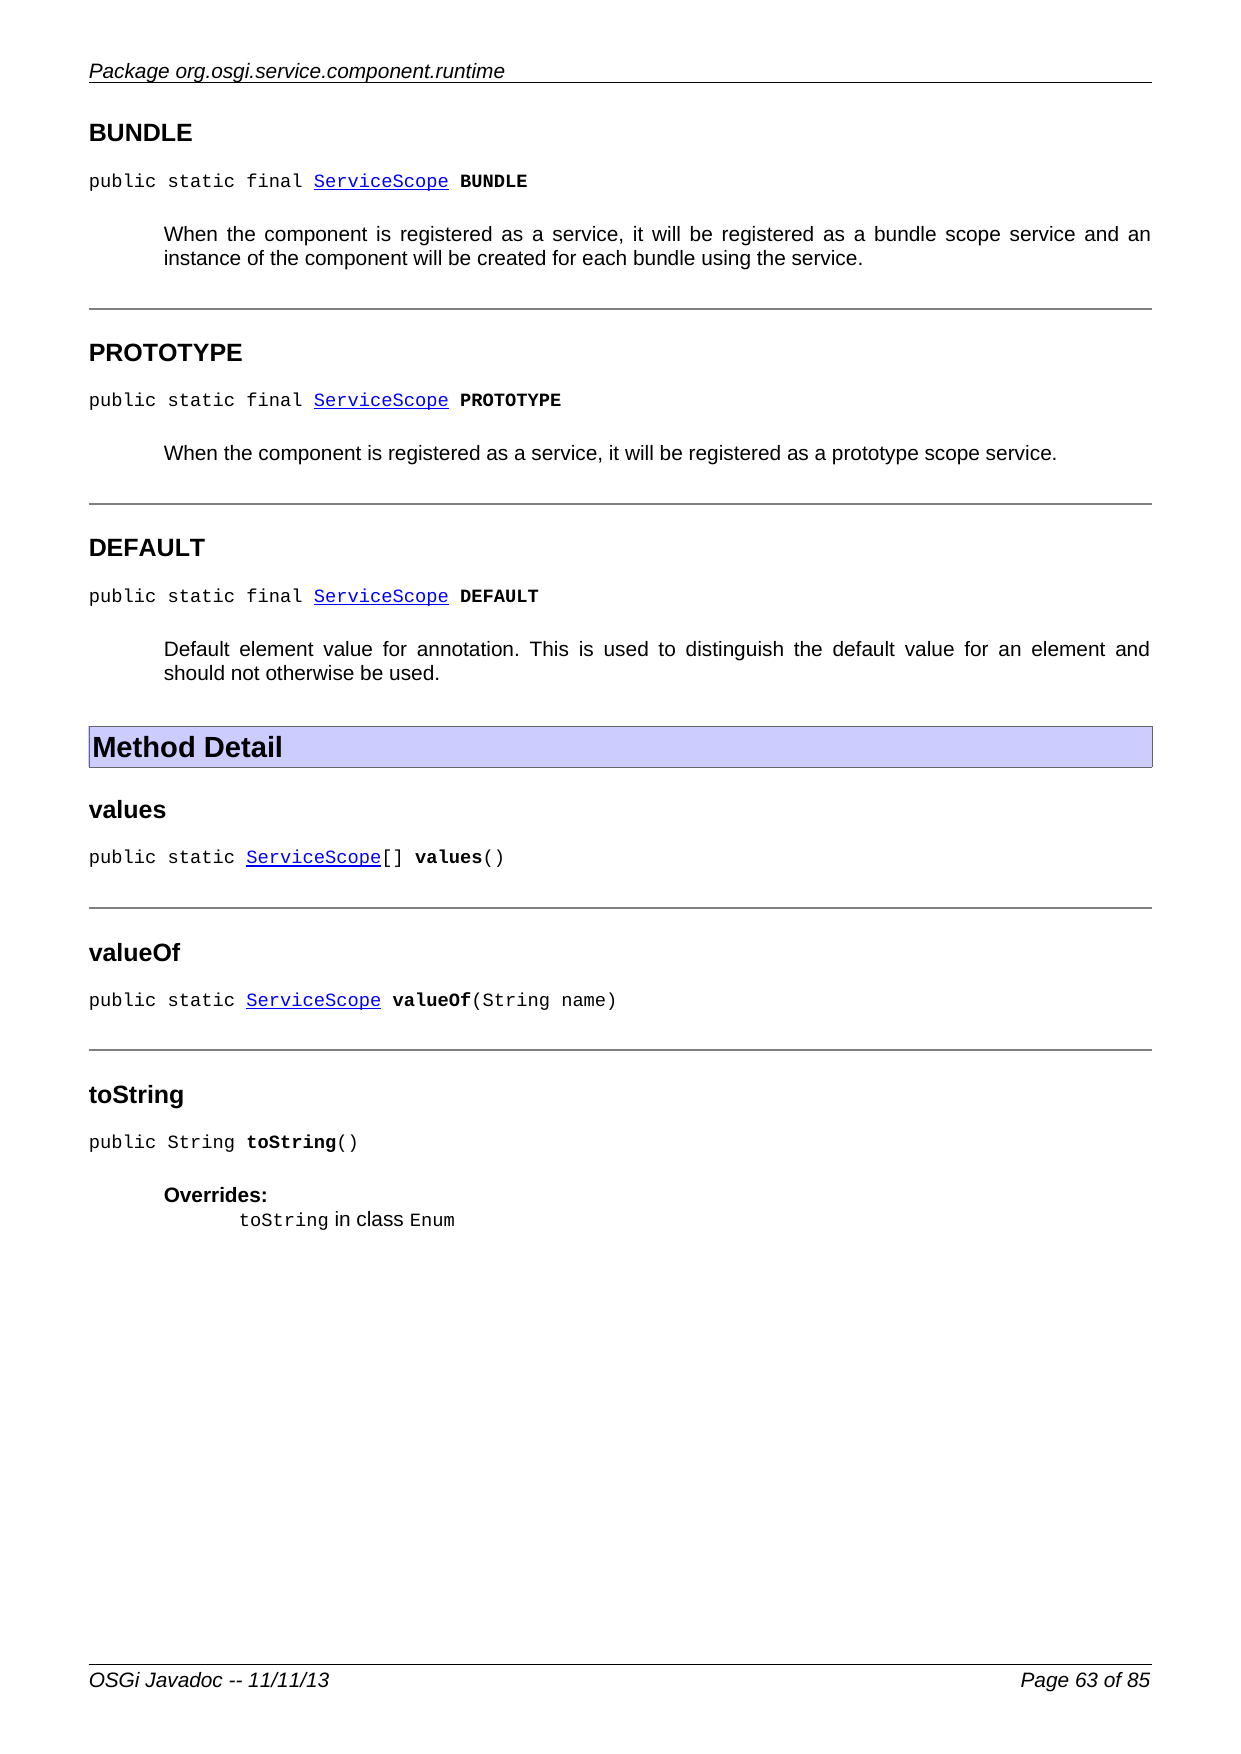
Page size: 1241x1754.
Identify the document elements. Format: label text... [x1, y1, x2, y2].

text public static final ServiceScope PROTOTYPE [88, 391, 1152, 412]
subtitle values [88, 795, 1152, 824]
subtitle Method Detail [90, 727, 1152, 767]
subtitle valueOf [88, 937, 1152, 966]
text public String toString() [88, 1133, 1152, 1154]
text toString in class Enum [238, 1207, 1152, 1232]
text When the component is registered as a service, it will be registered as a prototype scope service. [163, 441, 1152, 465]
subtitle toString [88, 1080, 1152, 1109]
text public static final ServiceScope DEFAULT [88, 586, 1152, 608]
text When the component is registered as a service, it will be registered as a bundle scope service and an instance of the component will be created for each bundle using the service. [163, 222, 1152, 270]
text public static ServiceScope[] values() [88, 848, 1152, 869]
text Overrides: [163, 1183, 1152, 1207]
text public static ServiceScope valueOf(String name) [88, 990, 1152, 1012]
text public static final ServiceScope BUNDLE [88, 171, 1152, 193]
text Default element value for annotation. This is used to distinguish the default value for an element and should not otherwise be used. [163, 637, 1152, 685]
subtitle DEFAULT [88, 533, 1152, 562]
subtitle PROTOTYPE [88, 338, 1152, 367]
subtitle BUNDLE [88, 118, 1152, 147]
